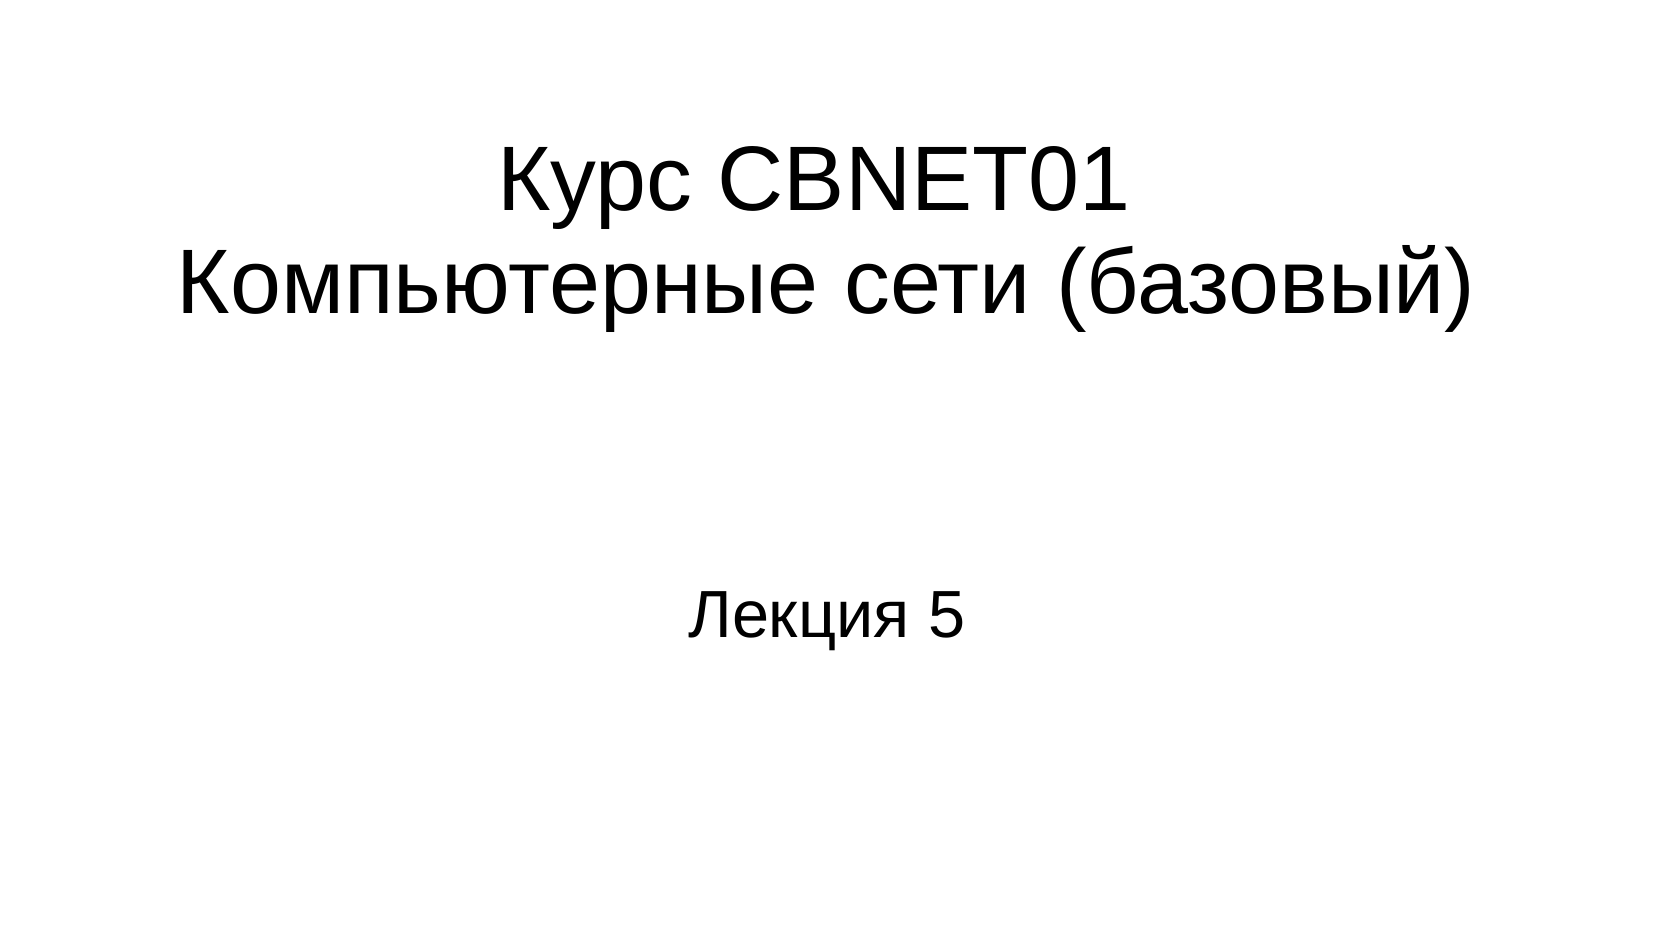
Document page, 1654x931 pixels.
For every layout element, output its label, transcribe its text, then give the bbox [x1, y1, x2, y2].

text_box Лекция 5 [82, 472, 1572, 758]
title Курс CBNET01 Компьютерные сети (базовый) [82, 127, 1572, 333]
